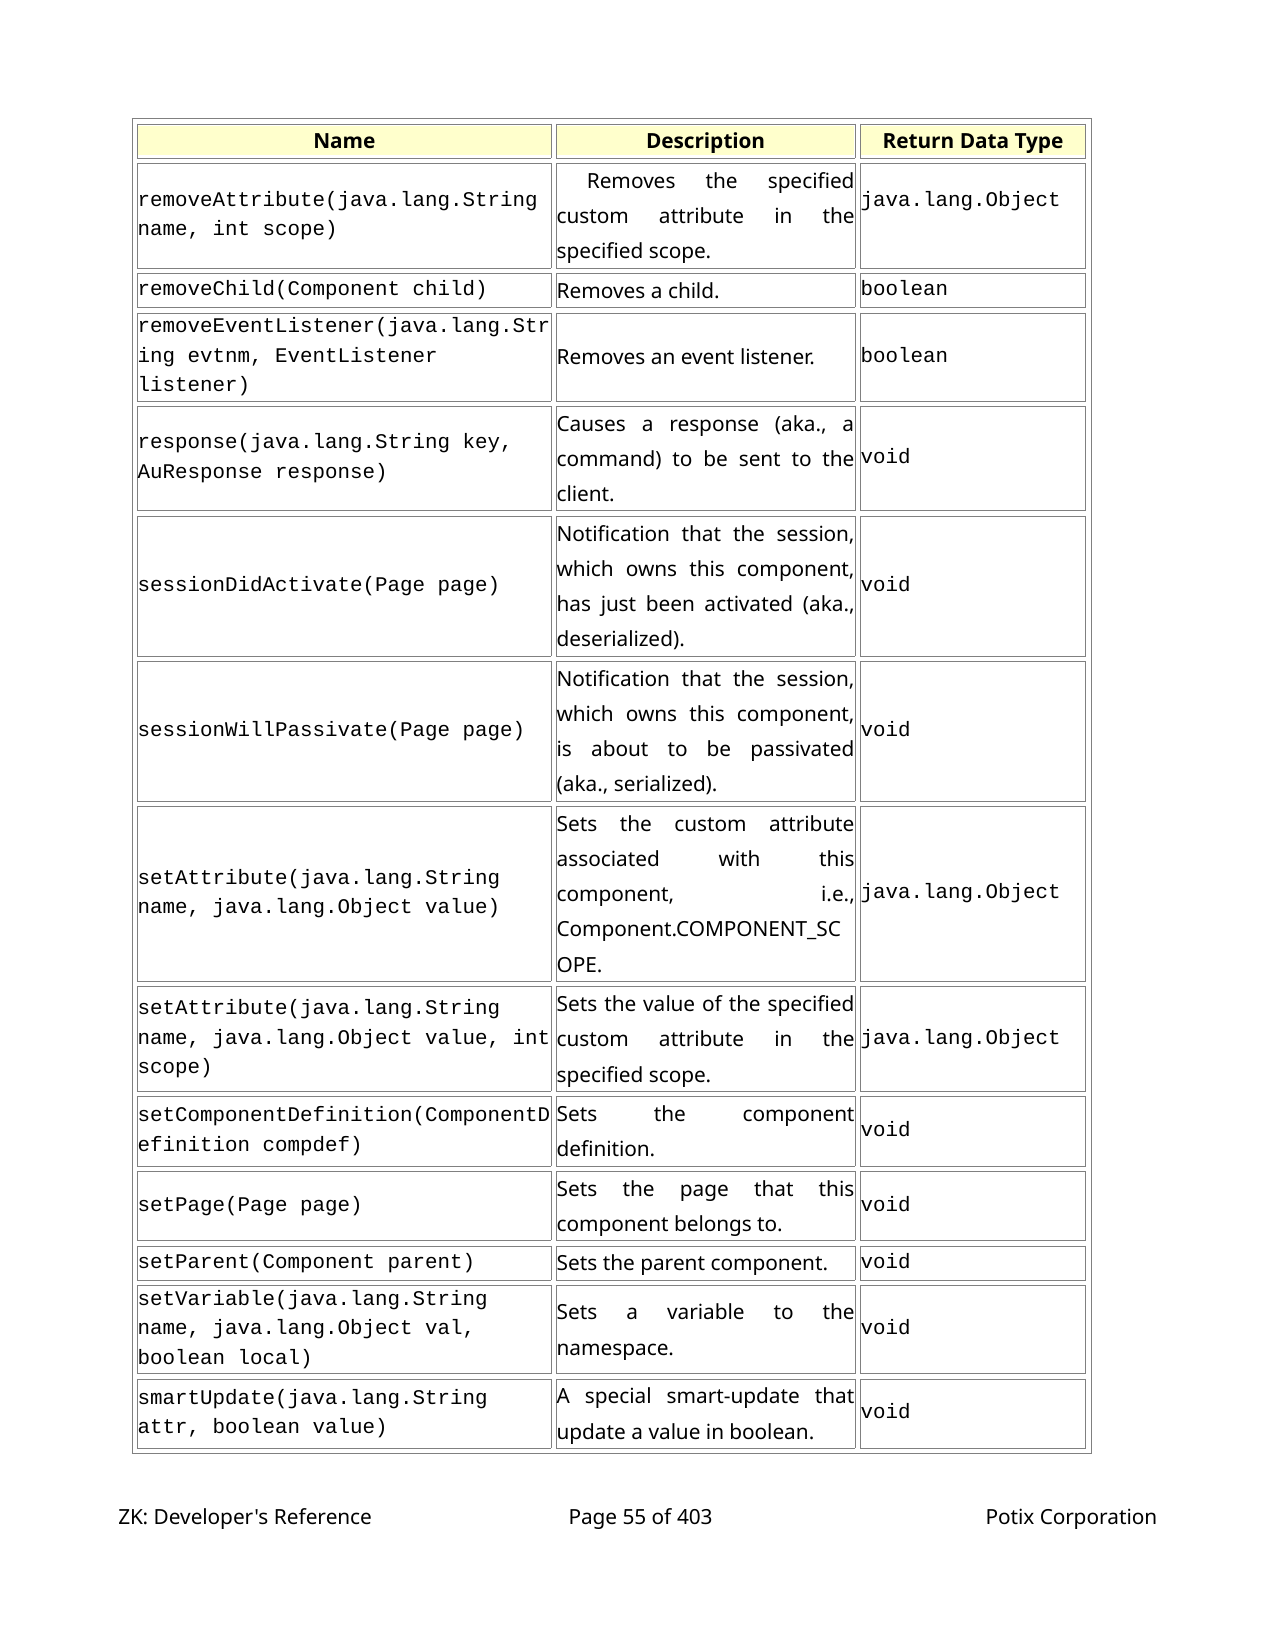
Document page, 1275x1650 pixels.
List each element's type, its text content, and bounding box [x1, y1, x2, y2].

table_header Description [554, 119, 857, 158]
table_cell java.lang.Object [858, 158, 1088, 267]
table_cell setAttribute(java.lang.String name, java.lang.Object value) [134, 801, 553, 981]
table_cell setComponentDefinition(ComponentDefinition compdef) [134, 1091, 553, 1166]
table_cell void [858, 1240, 1088, 1280]
table_cell Sets the custom attribute associated with this component, i.e., Component.COMPONENT_SCOPE. [554, 801, 857, 981]
table_cell boolean [858, 268, 1088, 307]
table_cell Sets the component definition. [554, 1091, 857, 1166]
table_cell java.lang.Object [858, 801, 1088, 981]
table_cell Sets the value of the specified custom attribute in the specified scope. [554, 981, 857, 1091]
table_cell void [858, 1280, 1088, 1373]
table_cell A special smart-update that update a value in boolean. [554, 1373, 857, 1448]
table_cell setParent(Component parent) [134, 1240, 553, 1280]
table_cell response(java.lang.String key, AuResponse response) [134, 401, 553, 510]
table_cell Sets the parent component. [554, 1240, 857, 1280]
table_cell sessionDidActivate(Page page) [134, 510, 553, 656]
table_cell void [858, 656, 1088, 801]
table_cell removeAttribute(java.lang.String name, int scope) [134, 158, 553, 267]
table_cell Sets a variable to the namespace. [554, 1280, 857, 1373]
table_cell void [858, 1373, 1088, 1448]
table_cell removeChild(Component child) [134, 268, 553, 307]
table_cell boolean [858, 307, 1088, 401]
table_cell void [858, 401, 1088, 510]
table_cell setAttribute(java.lang.String name, java.lang.Object value, int scope) [134, 981, 553, 1091]
table_cell void [858, 510, 1088, 656]
table_cell void [858, 1091, 1088, 1166]
table_cell Notification that the session, which owns this component, is about to be passivated (aka., serialized). [554, 656, 857, 801]
table_header Return Data Type [858, 119, 1088, 158]
table_cell Sets the page that this component belongs to. [554, 1166, 857, 1240]
table_cell setVariable(java.lang.String name, java.lang.Object val, boolean local) [134, 1280, 553, 1373]
table_cell Notification that the session, which owns this component, has just been activated (aka., deserialized). [554, 510, 857, 656]
table_cell sessionWillPassivate(Page page) [134, 656, 553, 801]
table_header Name [134, 119, 553, 158]
table_cell Removes a child. [554, 268, 857, 307]
table_cell void [858, 1166, 1088, 1240]
table_cell Causes a response (aka., a command) to be sent to the client. [554, 401, 857, 510]
table_cell Removes an event listener. [554, 307, 857, 401]
table_cell removeEventListener(java.lang.String evtnm, EventListener listener) [134, 307, 553, 401]
table_cell Removes the specified custom attribute in the specified scope. [554, 158, 857, 267]
table_cell smartUpdate(java.lang.String attr, boolean value) [134, 1373, 553, 1448]
table_cell setPage(Page page) [134, 1166, 553, 1240]
table_cell java.lang.Object [858, 981, 1088, 1091]
